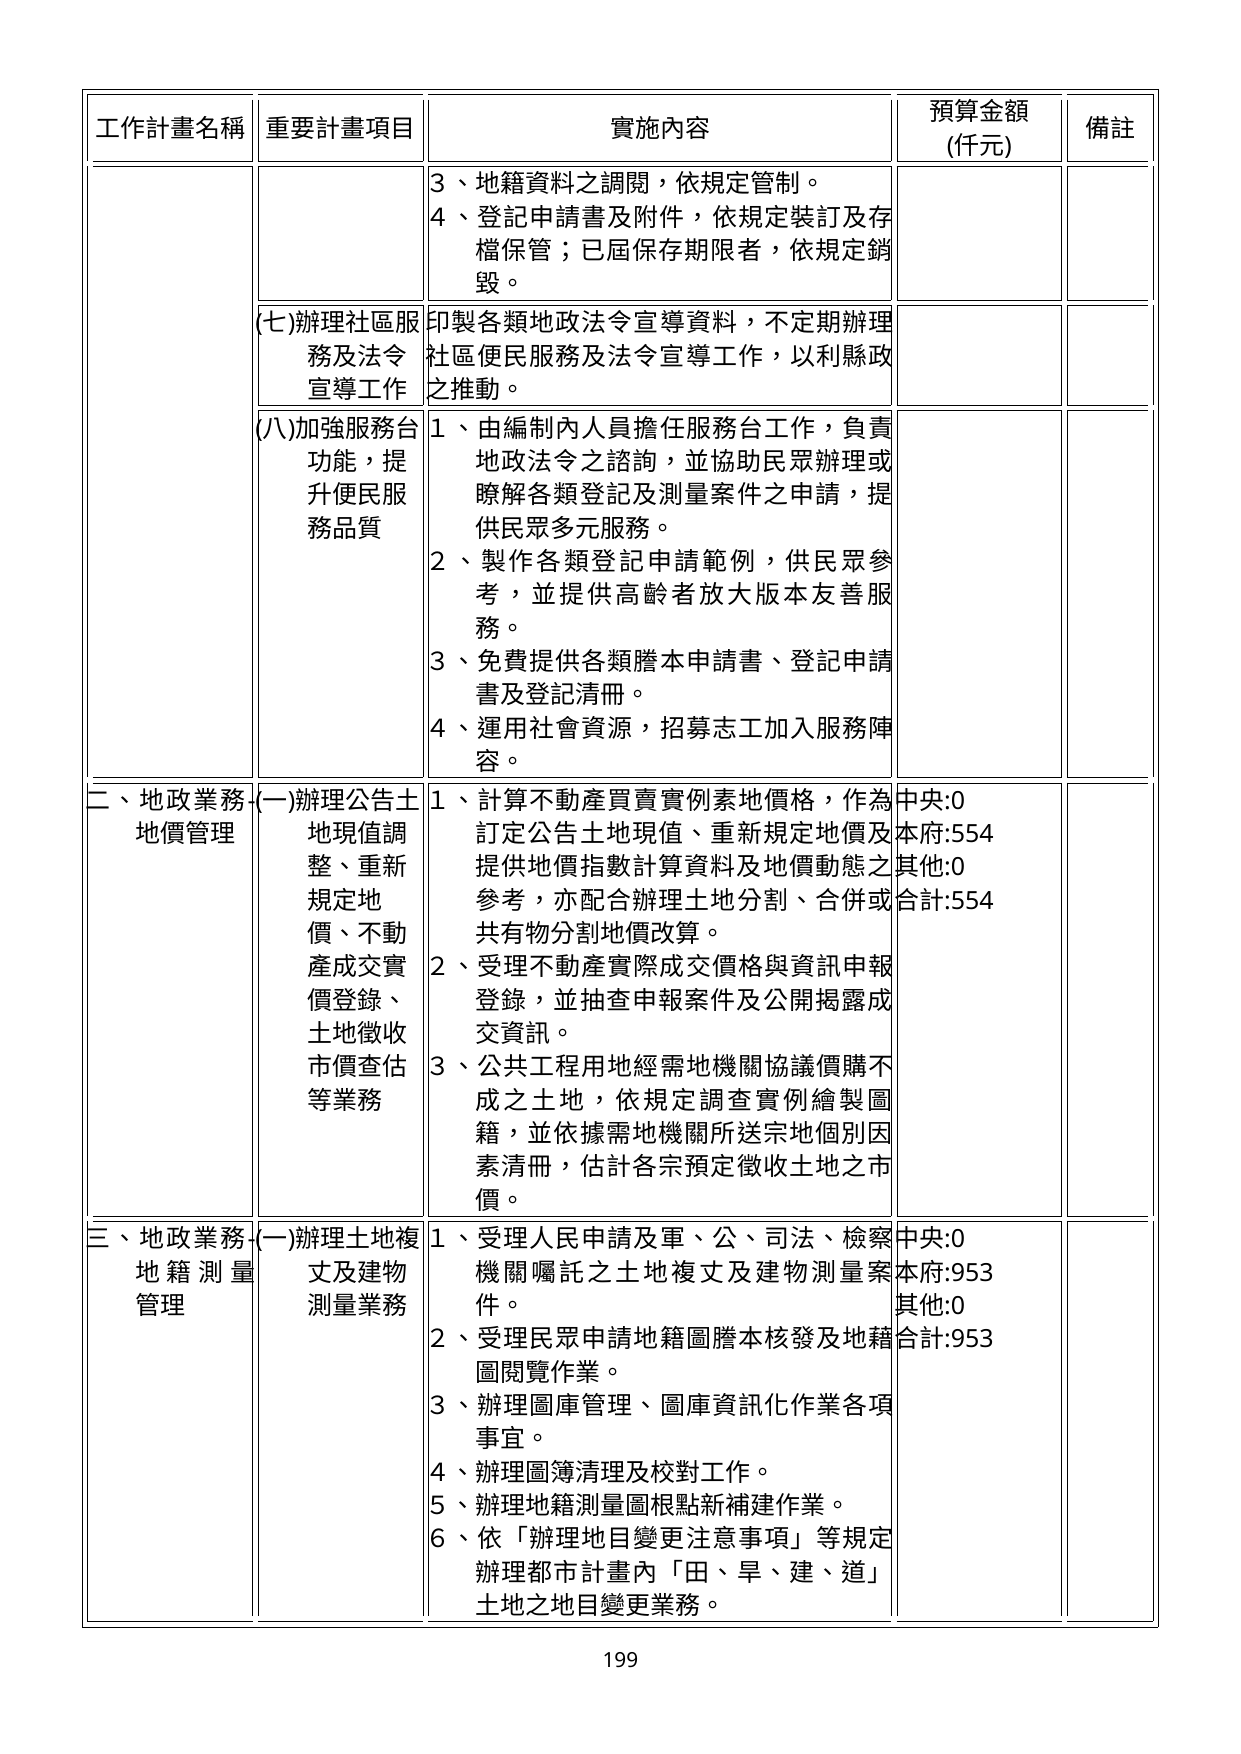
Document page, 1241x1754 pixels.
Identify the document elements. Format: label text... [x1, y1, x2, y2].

table_cell [1064, 300, 1156, 405]
table_cell [894, 405, 1064, 777]
table_header 工作計畫名稱 [85, 90, 255, 161]
table_cell [1064, 405, 1156, 777]
table_cell １、由編制內人員擔任服務台工作，負責地政法令之諮詢，並協助民眾辦理或瞭解各類登記及測量案件之申請，提供民眾多元服務。 ２、製作各類登記申請範例，供民眾參考，並提供高齡者放大版本友善服務。 ３、免費提供各類謄本申請書、登記申請書及登記清冊。 ４、運用社會資源，招募志工加入服務陣容。 [425, 405, 894, 777]
table_cell [255, 161, 425, 299]
table_cell [894, 300, 1064, 405]
table_cell (一)辦理土地複丈及建物測量業務 [255, 1216, 425, 1621]
table_cell (一)辦理公告土地現值調整、重新規定地價、不動產成交實價登錄、土地徵收市價查估等業務 [255, 777, 425, 1216]
table_cell [1064, 161, 1156, 299]
table_cell [898, 411, 1061, 777]
table_cell [898, 167, 1061, 299]
table_header 預算金額 (仟元) [894, 90, 1064, 161]
table_cell １、計算不動產買賣實例素地價格，作為訂定公告土地現值、重新規定地價及提供地價指數計算資料及地價動態之參考，亦配合辦理土地分割、合併或共有物分割地價改算。 ２、受理不動產實際成交價格與資訊申報登錄，並抽查申報案件及公開揭露成交資訊。 ３、公共工程用地經需地機關協議價購不成之土地，依規定調查實例繪製圖籍，並依據需地機關所送宗地個別因素清冊，估計各宗預定徵收土地之市價。 [425, 777, 894, 1216]
table_cell 中央:0 本府:554 其他:0 合計:554 [894, 777, 1064, 1216]
table_cell 印製各類地政法令宣導資料，不定期辦理社區便民服務及法令宣導工作，以利縣政之推動。 [425, 300, 894, 405]
table_header 重要計畫項目 [255, 90, 425, 161]
table_cell ３、地籍資料之調閱，依規定管制。 ４、登記申請書及附件，依規定裝訂及存檔保管；已屆保存期限者，依規定銷毀。 [425, 161, 894, 299]
table_cell [85, 161, 255, 777]
table_cell (七)辦理社區服務及法令宣導工作 [255, 300, 425, 405]
table_header 實施內容 [425, 90, 894, 161]
table_cell 中央:0 本府:953 其他:0 合計:953 [894, 1216, 1064, 1621]
table_cell [1064, 1216, 1156, 1621]
table_cell [898, 306, 1061, 405]
table_header 備註 [1064, 90, 1156, 161]
table_cell 二、地政業務-地價管理 [85, 777, 255, 1216]
table_cell (八)加強服務台功能，提升便民服務品質 [255, 405, 425, 777]
table_cell 三、地政業務-地籍測量管理 [85, 1216, 255, 1621]
table_cell [894, 161, 1064, 299]
table_cell [1064, 777, 1156, 1216]
table_cell １、受理人民申請及軍、公、司法、檢察機關囑託之土地複丈及建物測量案件。 ２、受理民眾申請地籍圖謄本核發及地藉圖閱覽作業。 ３、辦理圖庫管理、圖庫資訊化作業各項事宜。 ４、辦理圖簿清理及校對工作。 ５、辦理地籍測量圖根點新補建作業。 ６、依「辦理地目變更注意事項」等規定辦理都市計畫內「田、旱、建、道」土地之地目變更業務。 [425, 1216, 894, 1621]
